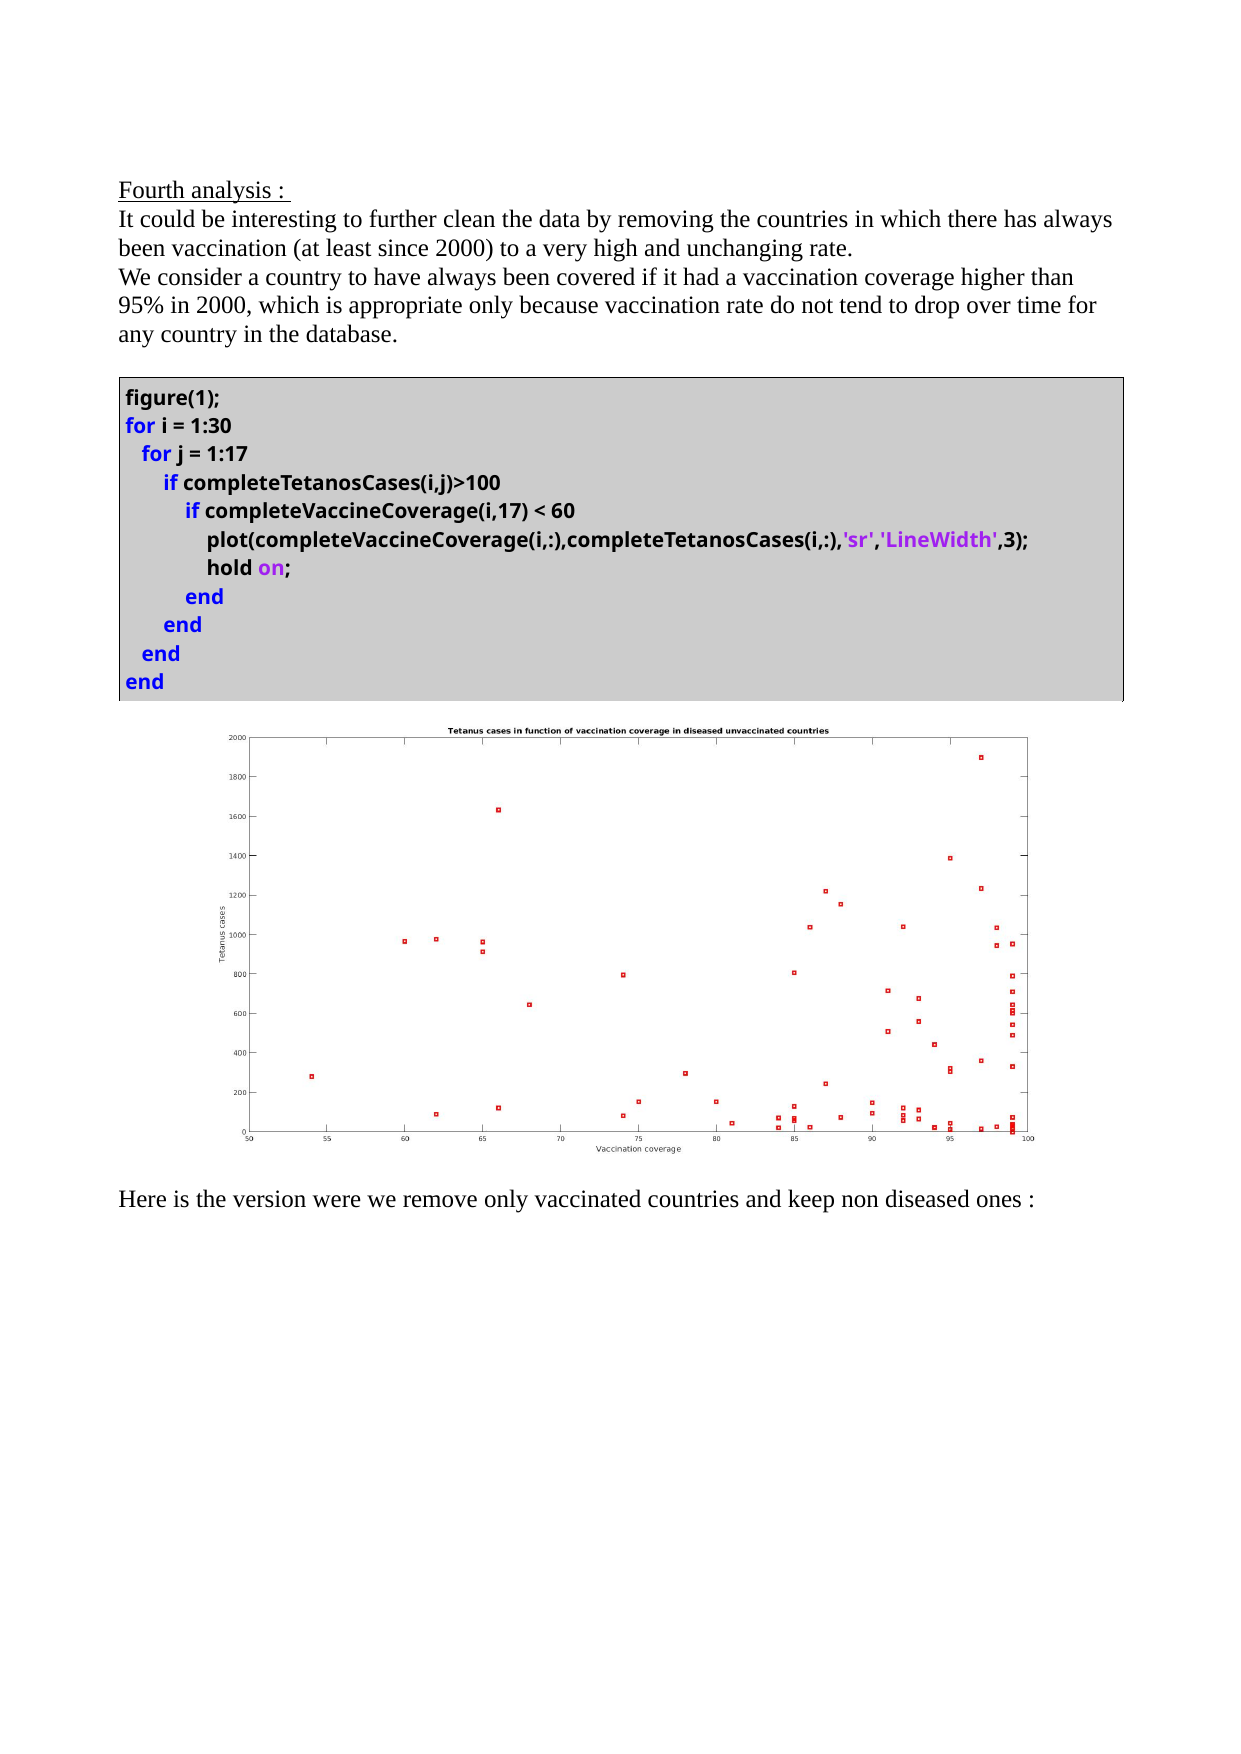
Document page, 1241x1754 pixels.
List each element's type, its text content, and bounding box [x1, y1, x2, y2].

text It could be interesting to further clean the data by removing the countries in which there has always been vaccination (at least since 2000) to a very high and unchanging rate. [118, 204, 1122, 262]
picture [118, 701, 1123, 1185]
text Here is the version were we remove only vaccinated countries and keep non diseased ones : [118, 1185, 1122, 1213]
text We consider a country to have always been covered if it had a vaccination coverage higher than 95% in 2000, which is appropriate only because vaccination rate do not tend to drop over time for any country in the database. [118, 262, 1122, 348]
text Fourth analysis : [118, 176, 1122, 204]
table_header figure(1); for i = 1:30 for j = 1:17 if completeTetanosCases(i,j)>100 if completeVaccineCoverage(i,17) < 60 plot(completeVaccineCoverage(i,:),completeTetanosCases(i,:),'sr','LineWidth',3); hold on; end end end end [120, 378, 1123, 701]
